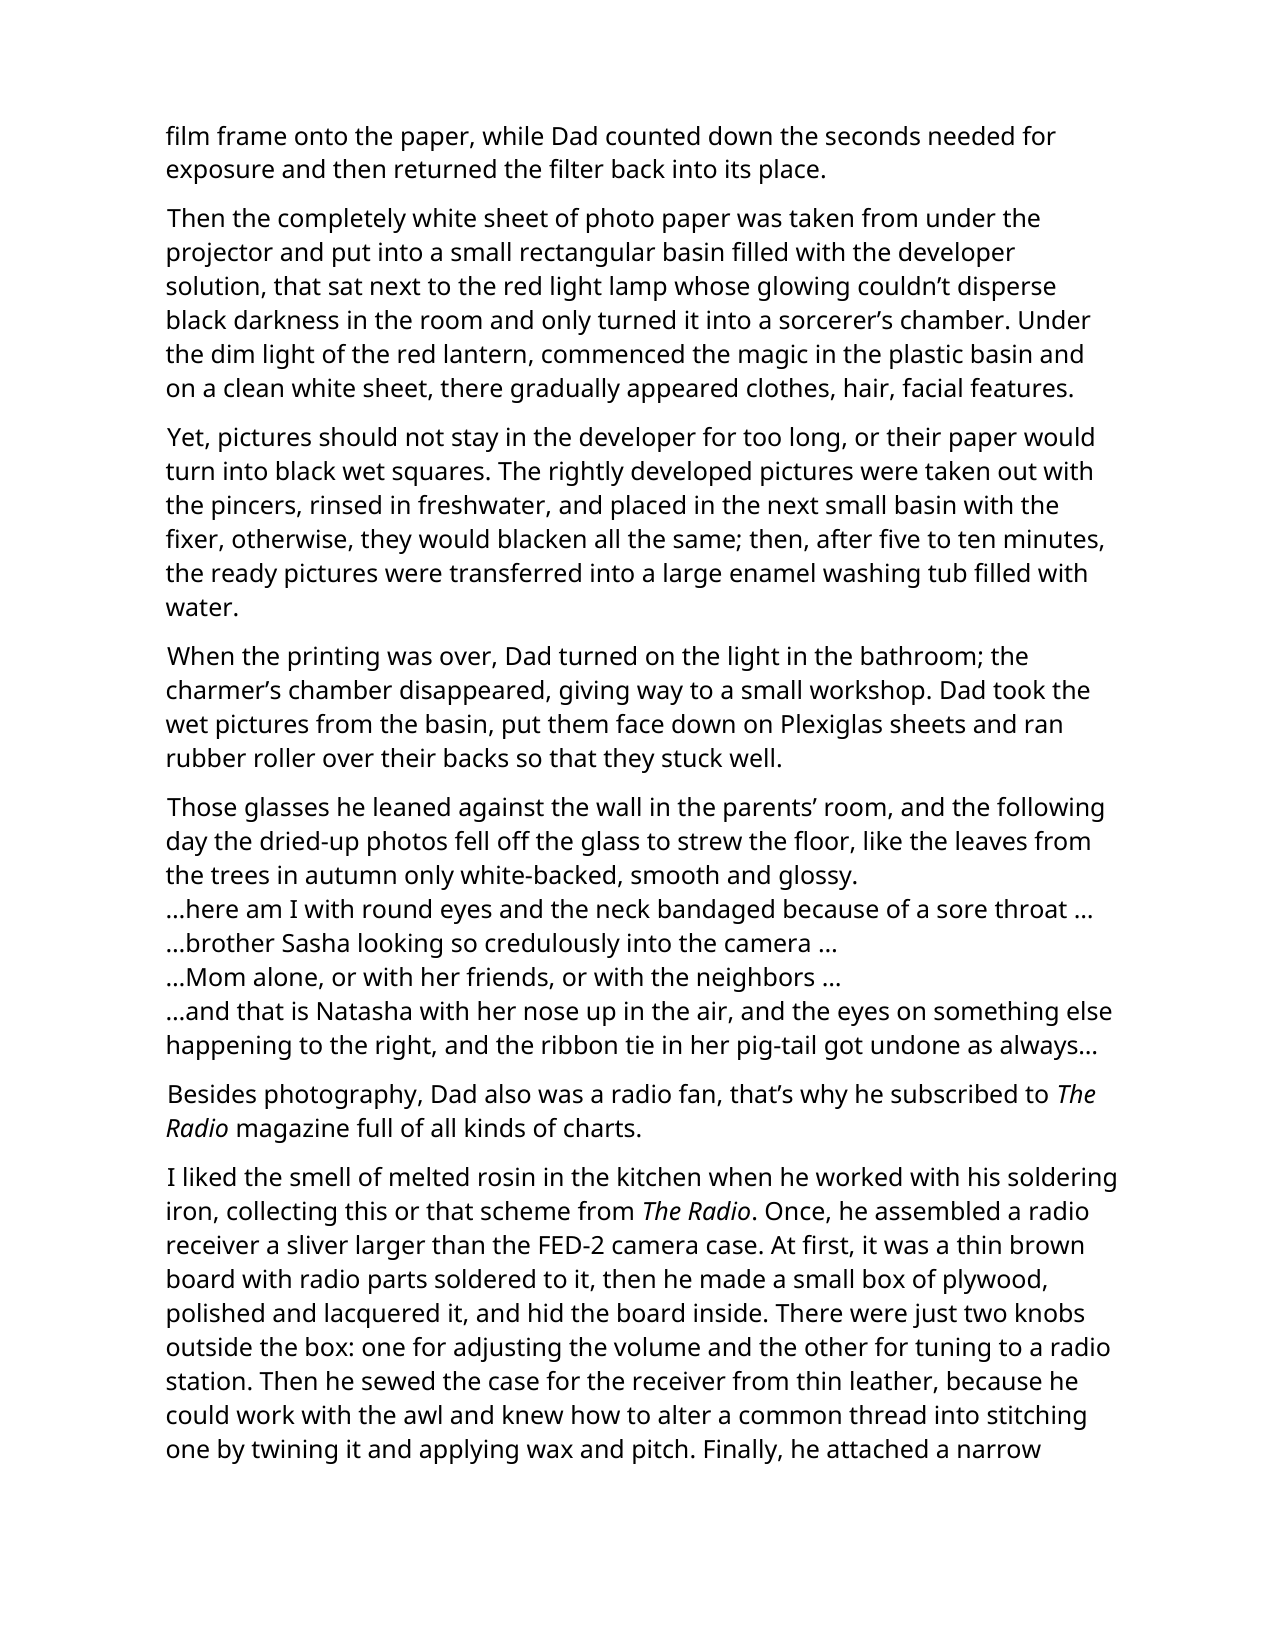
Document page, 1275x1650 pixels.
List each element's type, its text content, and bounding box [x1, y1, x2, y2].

text Those glasses he leaned against the wall in the parents’ room, and the following day the dried-up photos fell off the glass to strew the floor, like the leaves from the trees in autumn only white-backed, smooth and glossy. …here am I with round eyes and the neck bandaged because of a sore throat … …brother Sasha looking so credulously into the camera … …Mom alone, or with her friends, or with the neighbors … …and that is Natasha with her nose up in the air, and the eyes on something else happening to the right, and the ribbon tie in her pig-tail got undone as always… [165, 789, 1118, 1062]
text I liked the smell of melted rosin in the kitchen when he worked with his soldering iron, collecting this or that scheme from The Radio. Once, he assembled a radio receiver a sliver larger than the FED-2 camera case. At first, it was a thin brown board with radio parts soldered to it, then he made a small box of plywood, polished and lacquered it, and hid the board inside. There were just two knobs outside the box: one for adjusting the volume and the other for tuning to a radio station. Then he sewed the case for the receiver from thin leather, because he could work with the awl and knew how to alter a common thread into stitching one by twining it and applying wax and pitch. Finally, he attached a narrow [165, 1159, 1118, 1466]
text film frame onto the paper, while Dad counted down the seconds needed for exposure and then returned the filter back into its place. [165, 118, 1118, 186]
text Yet, pictures should not stay in the developer for too long, or their paper would turn into black wet squares. The rightly developed pictures were taken out with the pincers, rinsed in freshwater, and placed in the next small basin with the fixer, otherwise, they would blacken all the same; then, after five to ten minutes, the ready pictures were transferred into a large enamel washing tub filled with water. [165, 420, 1118, 624]
text Besides photography, Dad also was a radio fan, that’s why he subscribed to The Radio magazine full of all kinds of charts. [165, 1077, 1118, 1145]
text When the printing was over, Dad turned on the light in the bathroom; the charmer’s chamber disappeared, giving way to a small workshop. Dad took the wet pictures from the basin, put them face down on Plexiglas sheets and ran rubber roller over their backs so that they stuck well. [165, 639, 1118, 775]
text Then the completely white sheet of photo paper was taken from under the projector and put into a small rectangular basin filled with the developer solution, that sat next to the red light lamp whose glowing couldn’t disperse black darkness in the room and only turned it into a sorcerer’s chamber. Under the dim light of the red lantern, commenced the magic in the plastic basin and on a clean white sheet, there gradually appeared clothes, hair, facial features. [165, 201, 1118, 405]
